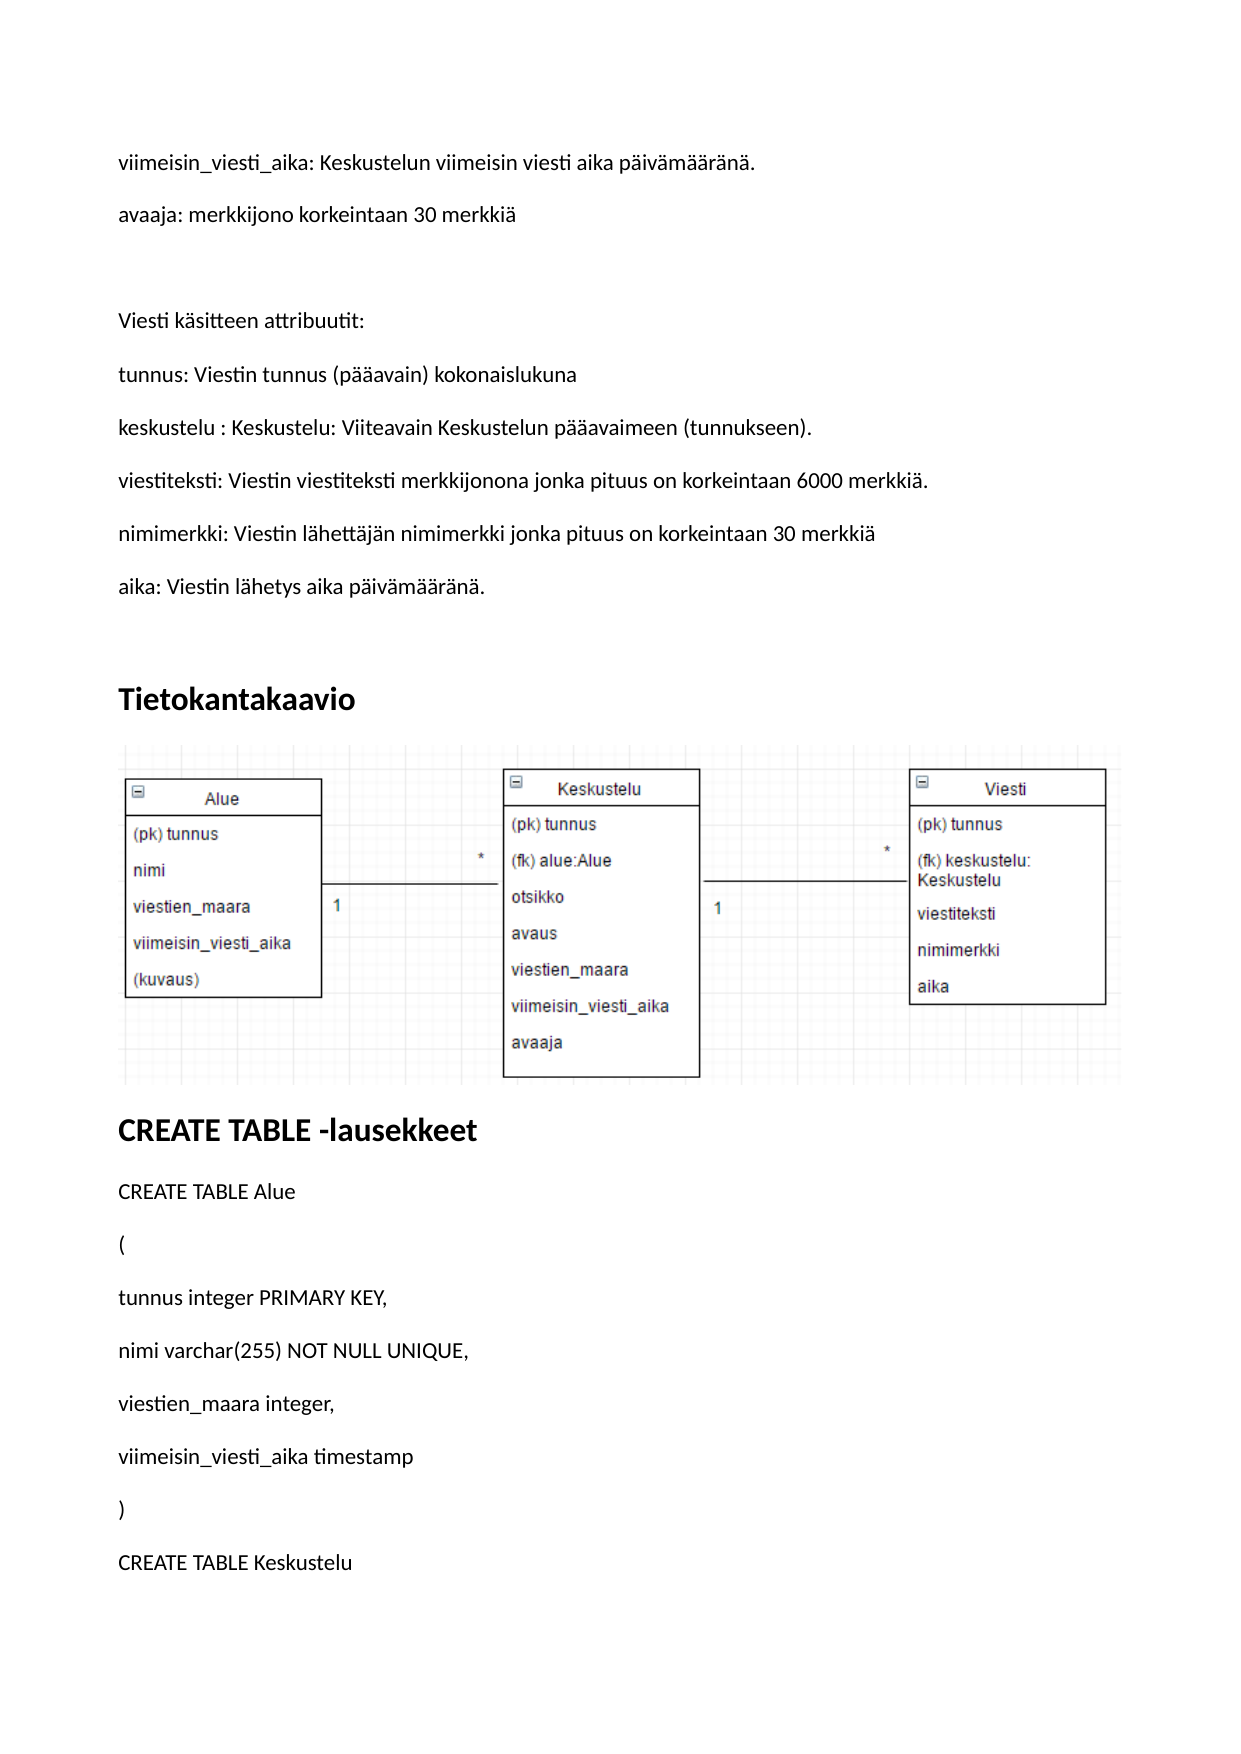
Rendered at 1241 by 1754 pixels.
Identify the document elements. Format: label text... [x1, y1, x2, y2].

text CREATE TABLE Alue [118, 1177, 1122, 1205]
text CREATE TABLE -lausekkeet [118, 1109, 1122, 1150]
text nimimerkki: Viestin lähettäjän nimimerkki jonka pituus on korkeintaan 30 merkkiä [118, 519, 1122, 547]
text Viesti käsitteen attribuutit: [118, 307, 1122, 335]
text viimeisin_viesti_aika: Keskustelun viimeisin viesti aika päivämääränä. [118, 148, 1122, 176]
text avaaja: merkkijono korkeintaan 30 merkkiä [118, 201, 1122, 229]
text nimi varchar(255) NOT NULL UNIQUE, [118, 1336, 1122, 1364]
picture [118, 745, 1122, 1085]
text viimeisin_viesti_aika timestamp [118, 1442, 1122, 1470]
text keskustelu : Keskustelu: Viiteavain Keskustelun pääavaimeen (tunnukseen). [118, 413, 1122, 441]
text tunnus integer PRIMARY KEY, [118, 1283, 1122, 1311]
text tunnus: Viestin tunnus (pääavain) kokonaislukuna [118, 360, 1122, 388]
text CREATE TABLE Keskustelu [118, 1548, 1122, 1576]
text Tietokantakaavio [118, 678, 1122, 718]
text viestien_maara integer, [118, 1389, 1122, 1417]
text ( [118, 1230, 1122, 1258]
text viestiteksti: Viestin viestiteksti merkkijonona jonka pituus on korkeintaan 6000 merkkiä. [118, 466, 1122, 494]
text aika: Viestin lähetys aika päivämääränä. [118, 572, 1122, 600]
text ) [118, 1495, 1122, 1523]
